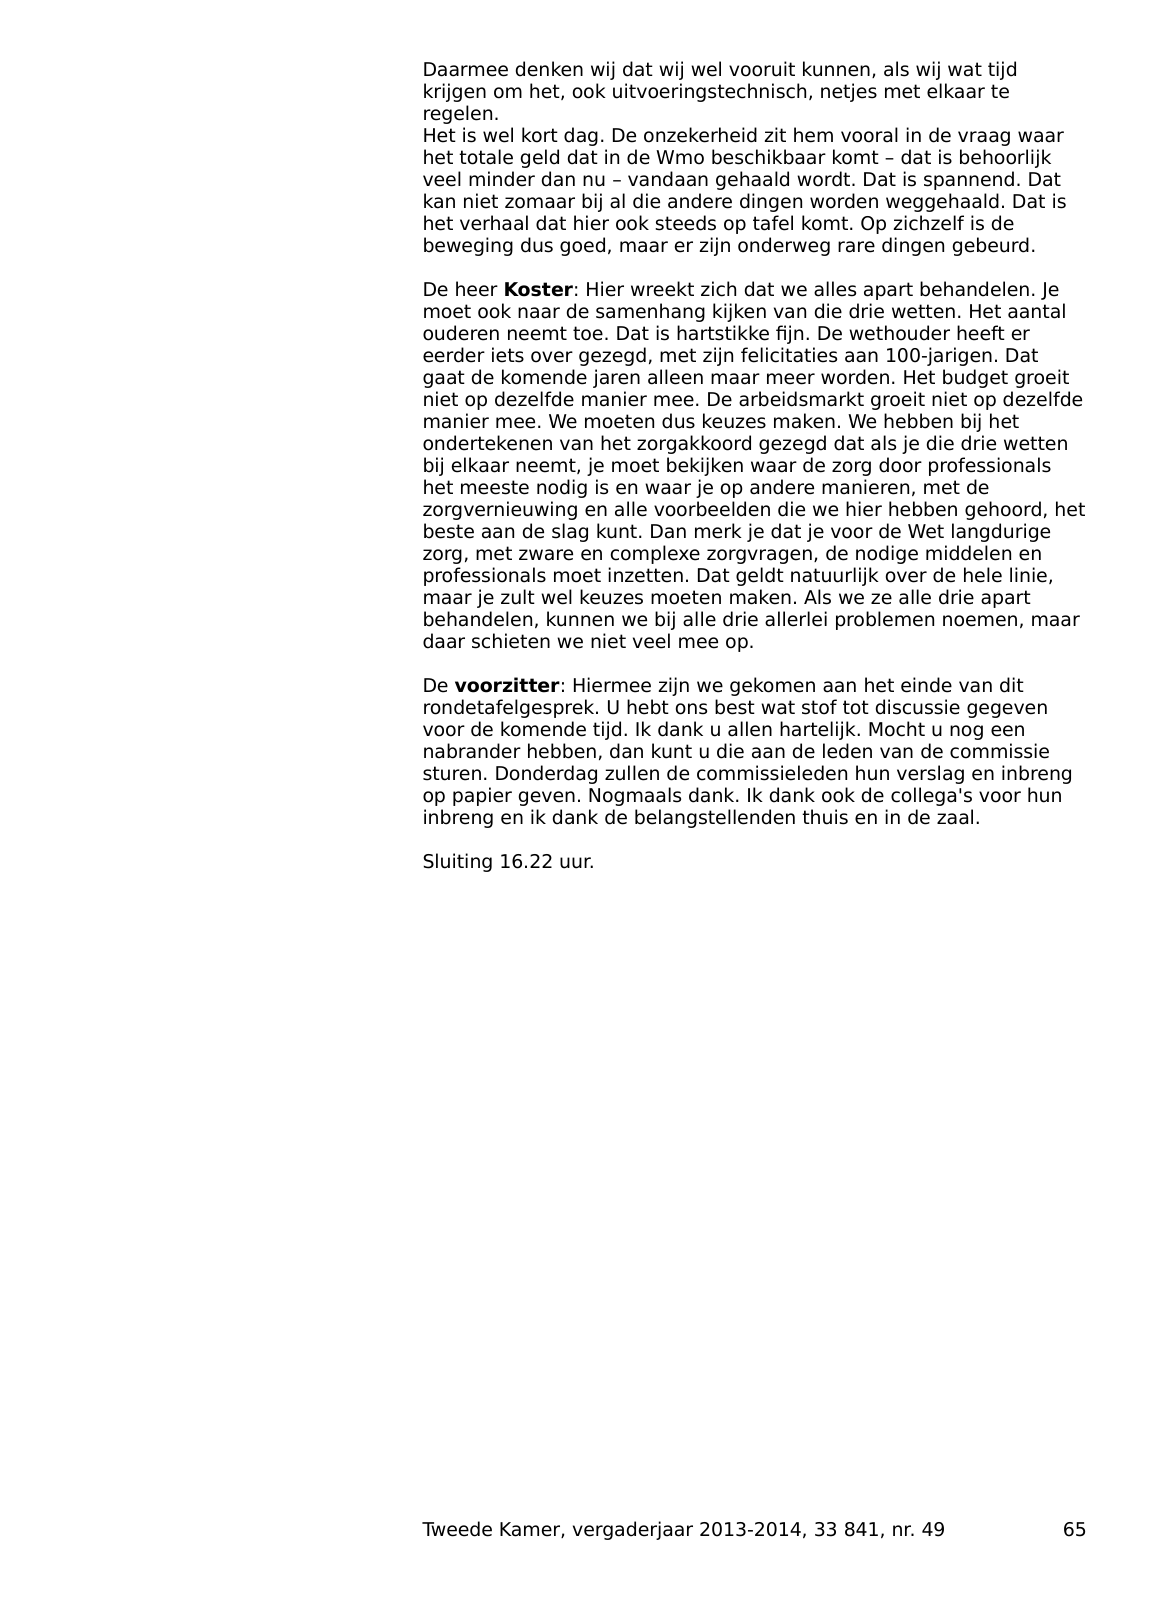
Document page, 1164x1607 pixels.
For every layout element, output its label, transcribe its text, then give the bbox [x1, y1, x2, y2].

text Het is wel kort dag. De onzekerheid zit hem vooral in de vraag waar het totale geld dat in de Wmo beschikbaar komt – dat is behoorlijk veel minder dan nu – vandaan gehaald wordt. Dat is spannend. Dat kan niet zomaar bij al die andere dingen worden weggehaald. Dat is het verhaal dat hier ook steeds op tafel komt. Op zichzelf is de beweging dus goed, maar er zijn onderweg rare dingen gebeurd. [422, 125, 1087, 257]
text Daarmee denken wij dat wij wel vooruit kunnen, als wij wat tijd krijgen om het, ook uitvoeringstechnisch, netjes met elkaar te regelen. [422, 59, 1087, 125]
text De voorzitter: Hiermee zijn we gekomen aan het einde van dit rondetafelgesprek. U hebt ons best wat stof tot discussie gegeven voor de komende tijd. Ik dank u allen hartelijk. Mocht u nog een nabrander hebben, dan kunt u die aan de leden van de commissie sturen. Donderdag zullen de commissieleden hun verslag en inbreng op papier geven. Nogmaals dank. Ik dank ook de collega's voor hun inbreng en ik dank de belangstellenden thuis en in de zaal. [422, 675, 1087, 829]
text Sluiting 16.22 uur. [422, 851, 1087, 873]
text De heer Koster: Hier wreekt zich dat we alles apart behandelen. Je moet ook naar de samenhang kijken van die drie wetten. Het aantal ouderen neemt toe. Dat is hartstikke fijn. De wethouder heeft er eerder iets over gezegd, met zijn felicitaties aan 100-jarigen. Dat gaat de komende jaren alleen maar meer worden. Het budget groeit niet op dezelfde manier mee. De arbeidsmarkt groeit niet op dezelfde manier mee. We moeten dus keuzes maken. We hebben bij het ondertekenen van het zorgakkoord gezegd dat als je die drie wetten bij elkaar neemt, je moet bekijken waar de zorg door professionals het meeste nodig is en waar je op andere manieren, met de zorgvernieuwing en alle voorbeelden die we hier hebben gehoord, het beste aan de slag kunt. Dan merk je dat je voor de Wet langdurige zorg, met zware en complexe zorgvragen, de nodige middelen en professionals moet inzetten. Dat geldt natuurlijk over de hele linie, maar je zult wel keuzes moeten maken. Als we ze alle drie apart behandelen, kunnen we bij alle drie allerlei problemen noemen, maar daar schieten we niet veel mee op. [422, 279, 1087, 653]
